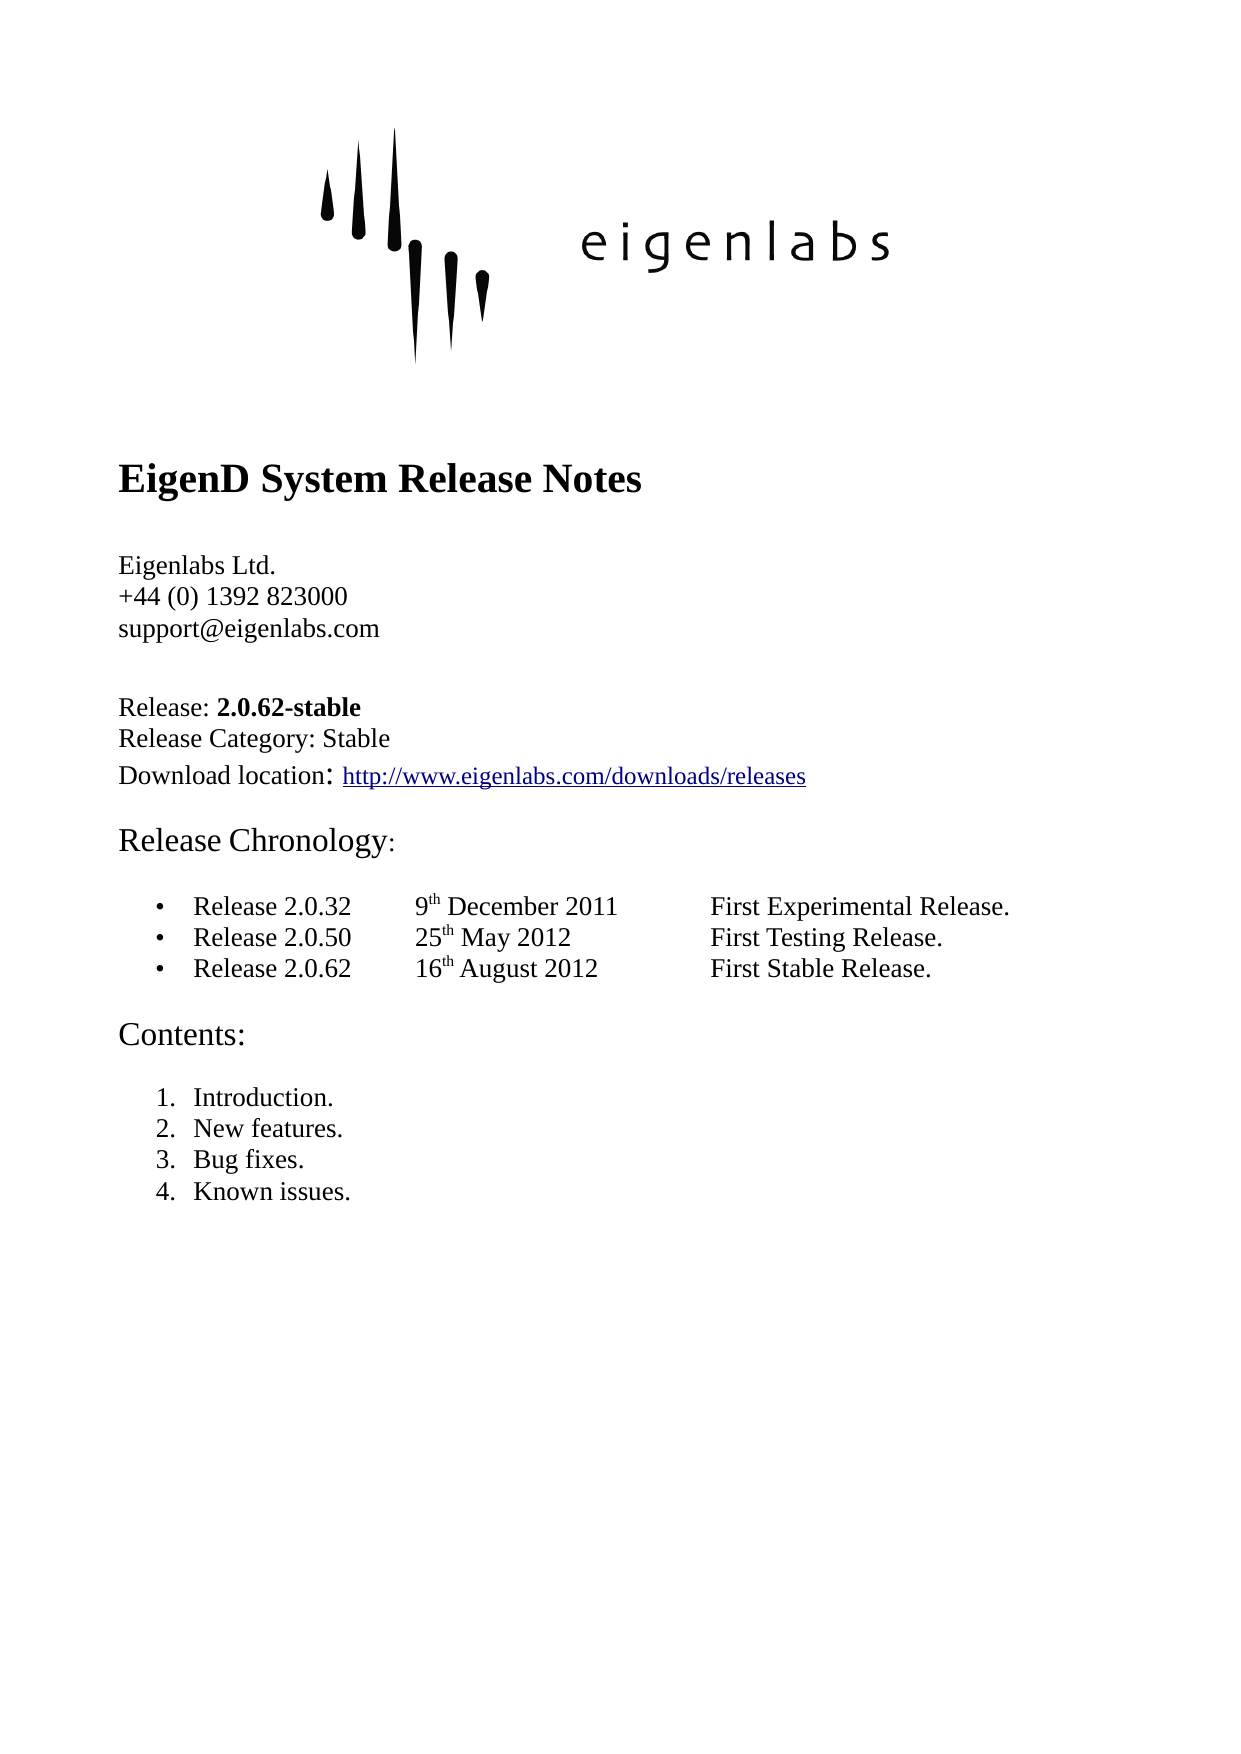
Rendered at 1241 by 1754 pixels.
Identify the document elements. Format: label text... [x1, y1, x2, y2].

text +44 (0) 1392 823000 [118, 581, 1122, 612]
list Release 2.0.50 25th May 2012 First Testing Release. [156, 921, 1122, 952]
text Release Chronology: [118, 820, 1122, 858]
text Download location: http://www.eigenlabs.com/downloads/releases [118, 753, 1122, 791]
text support@eigenlabs.com [118, 612, 1122, 643]
list Known issues. [156, 1175, 1122, 1206]
text Eigenlabs Ltd. [118, 549, 1122, 581]
list Release 2.0.32 9th December 2011 First Experimental Release. [156, 889, 1122, 921]
text Release: 2.0.62-stable [118, 691, 1122, 722]
picture [296, 118, 915, 372]
list Bug fixes. [156, 1143, 1122, 1175]
list New features. [156, 1112, 1122, 1143]
text EigenD System Release Notes [118, 453, 1122, 501]
text Release Category: Stable [118, 722, 1122, 753]
list Release 2.0.62 16th August 2012 First Stable Release. [156, 952, 1122, 983]
list Introduction. [156, 1081, 1122, 1112]
text Contents: [118, 1014, 1122, 1052]
